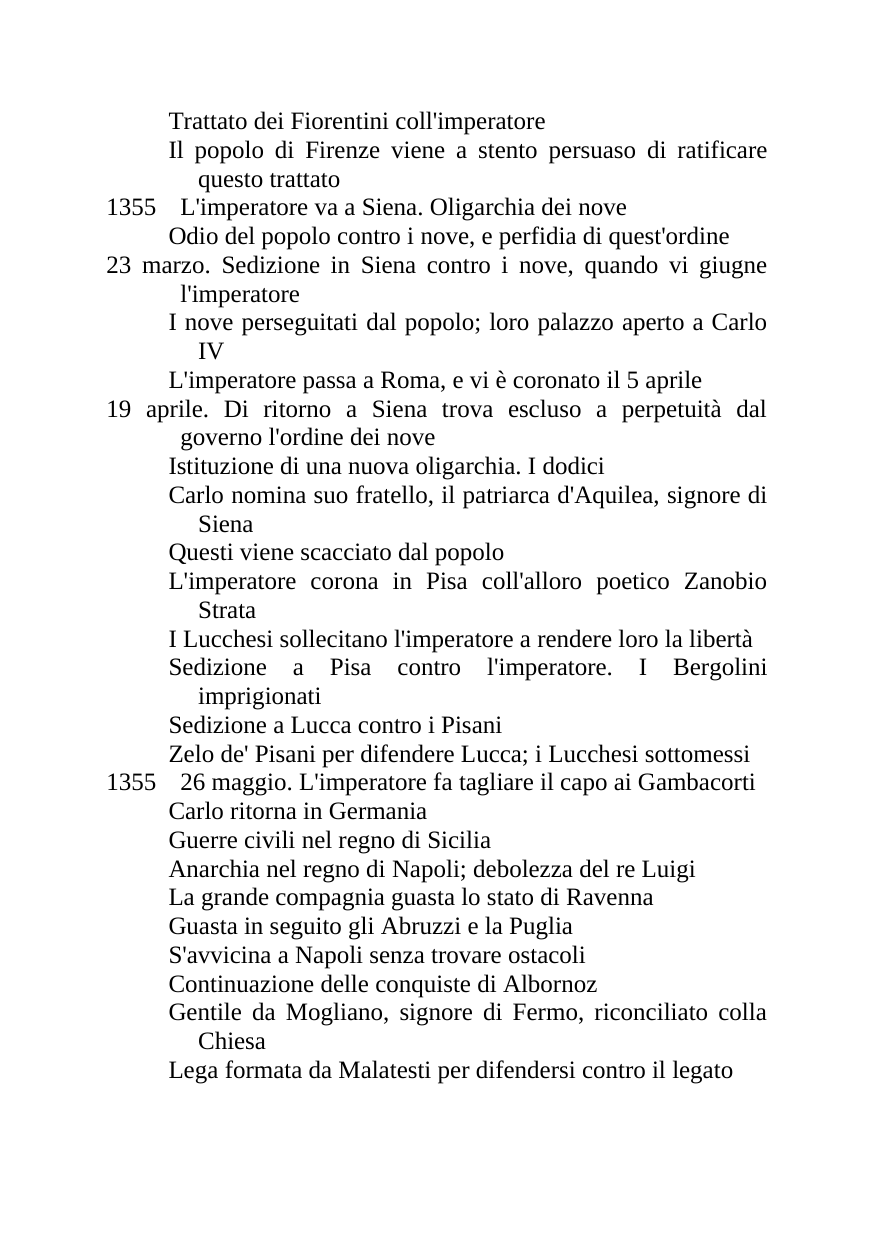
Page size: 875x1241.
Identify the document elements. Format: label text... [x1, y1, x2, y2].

text Carlo ritorna in Germania [168, 796, 768, 825]
text Guerre civili nel regno di Sicilia [168, 825, 768, 854]
text Trattato dei Fiorentini coll'imperatore [168, 106, 768, 135]
text 23 marzo. Sedizione in Siena contro i nove, quando vi giugne l'imperatore [106, 250, 768, 307]
text Sedizione a Lucca contro i Pisani [168, 710, 768, 739]
text 1355 26 maggio. L'imperatore fa tagliare il capo ai Gambacorti [106, 767, 768, 796]
text Continuazione delle conquiste di Albornoz [168, 969, 768, 997]
text Il popolo di Firenze viene a stento persuaso di ratificare questo trattato [168, 135, 768, 192]
text Lega formata da Malatesti per difendersi contro il legato [168, 1055, 768, 1084]
text I nove perseguitati dal popolo; loro palazzo aperto a Carlo IV [168, 307, 768, 365]
text 1355 L'imperatore va a Siena. Oligarchia dei nove [106, 192, 768, 221]
text Guasta in seguito gli Abruzzi e la Puglia [168, 911, 768, 940]
text Sedizione a Pisa contro l'imperatore. I Bergolini imprigionati [168, 652, 768, 710]
text L'imperatore passa a Roma, e vi è coronato il 5 aprile [168, 365, 768, 394]
text Gentile da Mogliano, signore di Fermo, riconciliato colla Chiesa [168, 997, 768, 1055]
text I Lucchesi sollecitano l'imperatore a rendere loro la libertà [168, 624, 768, 652]
text Istituzione di una nuova oligarchia. I dodici [168, 451, 768, 480]
text Odio del popolo contro i nove, e perfidia di quest'ordine [168, 221, 768, 250]
text S'avvicina a Napoli senza trovare ostacoli [168, 940, 768, 969]
text L'imperatore corona in Pisa coll'alloro poetico Zanobio Strata [168, 566, 768, 624]
text 19 aprile. Di ritorno a Siena trova escluso a perpetuità dal governo l'ordine dei nove [106, 394, 768, 451]
text Zelo de' Pisani per difendere Lucca; i Lucchesi sottomessi [168, 739, 768, 767]
text Anarchia nel regno di Napoli; debolezza del re Luigi [168, 854, 768, 882]
text La grande compagnia guasta lo stato di Ravenna [168, 882, 768, 911]
text Carlo nomina suo fratello, il patriarca d'Aquilea, signore di Siena [168, 480, 768, 537]
text Questi viene scacciato dal popolo [168, 537, 768, 566]
